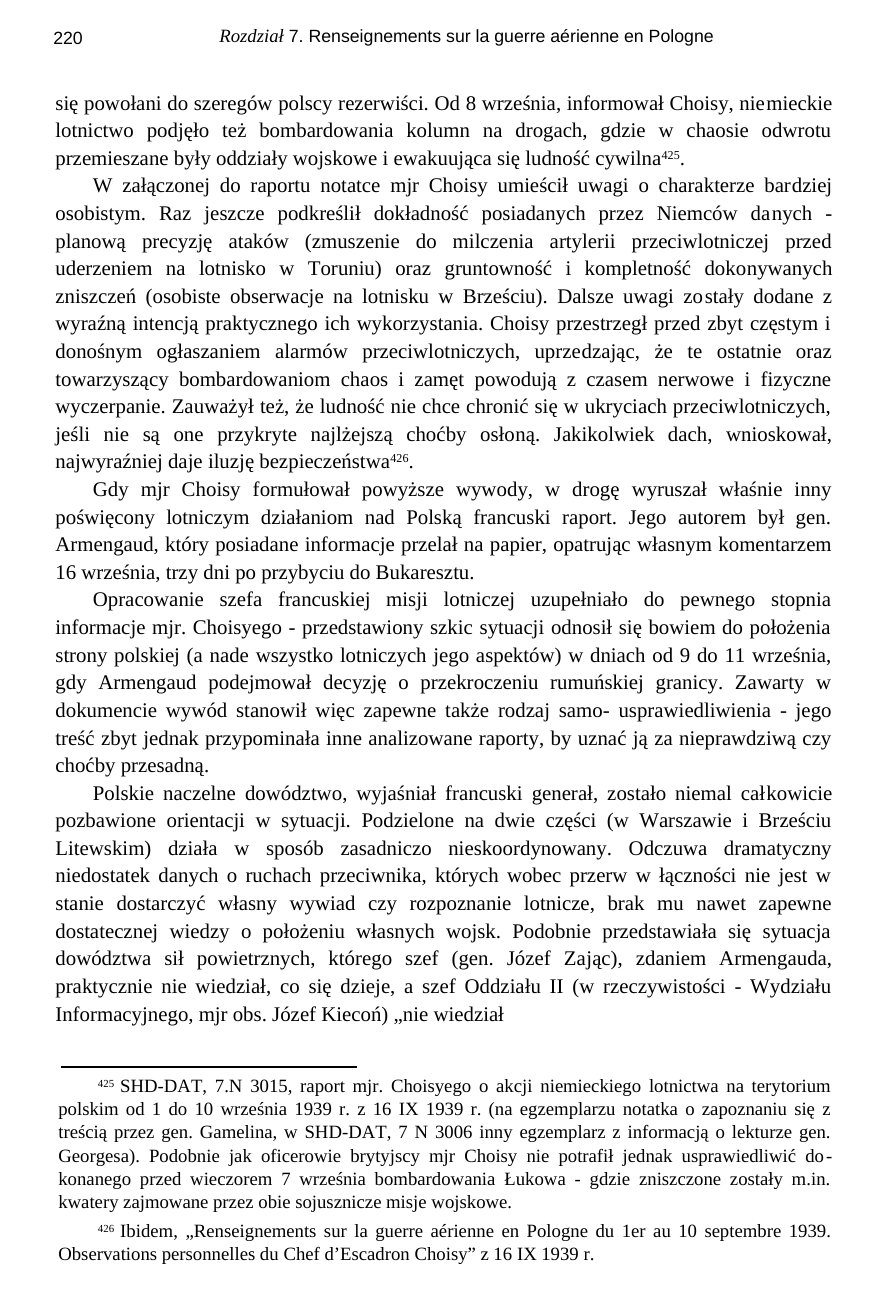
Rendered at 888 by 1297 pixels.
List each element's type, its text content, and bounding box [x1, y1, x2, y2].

text Polskie naczelne dowództwo, wyjaśniał francuski generał, zostało niemal cał­kowicie pozbawione orientacji w sytuacji. Podzielone na dwie części (w Warszawie i Brześciu Litewskim) działa w sposób zasadniczo nieskoordynowany. Odczuwa dramatyczny niedostatek danych o ruchach przeciwnika, których wobec przerw w łączności nie jest w stanie dostarczyć własny wywiad czy rozpoznanie lotnicze, brak mu nawet zapewne dostatecznej wiedzy o położeniu własnych wojsk. Podobnie przedstawiała się sytuacja dowództwa sił powietrznych, którego szef (gen. Józef Za­jąc), zdaniem Armengauda, praktycznie nie wiedział, co się dzieje, a szef Oddziału II (w rzeczywistości - Wydziału Informacyjnego, mjr obs. Józef Kiecoń) „nie wiedział [55, 781, 832, 1026]
text Gdy mjr Choisy formułował powyższe wywody, w drogę wyruszał właśnie inny poświęcony lotniczym działaniom nad Polską francuski raport. Jego autorem był gen. Armengaud, który posiadane informacje przelał na papier, opatrując własnym komentarzem 16 września, trzy dni po przybyciu do Bukaresztu. [55, 477, 832, 584]
text Rozdział 7. Renseignements sur la guerre aérienne en Pologne [219, 25, 714, 47]
text 425 SHD-DAT, 7.N 3015, raport mjr. Choisyego o akcji niemieckiego lotnictwa na terytorium polskim od 1 do 10 września 1939 r. z 16 IX 1939 r. (na egzemplarzu notatka o zapoznaniu się z treścią przez gen. Gamelina, w SHD-DAT, 7 N 3006 inny egzemplarz z informacją o lekturze gen. Georgesa). Podobnie jak oficerowie brytyjscy mjr Choisy nie potrafił jednak usprawiedliwić do­konanego przed wieczorem 7 września bombardowania Łukowa - gdzie zniszczone zostały m.in. kwatery zajmowane przez obie sojusznicze misje wojskowe. [58, 1075, 832, 1213]
text W załączonej do raportu notatce mjr Choisy umieścił uwagi o charakterze bar­dziej osobistym. Raz jeszcze podkreślił dokładność posiadanych przez Niemców da­nych - planową precyzję ataków (zmuszenie do milczenia artylerii przeciwlotniczej przed uderzeniem na lotnisko w Toruniu) oraz gruntowność i kompletność doko­nywanych zniszczeń (osobiste obserwacje na lotnisku w Brześciu). Dalsze uwagi zo­stały dodane z wyraźną intencją praktycznego ich wykorzystania. Choisy przestrzegł przed zbyt częstym i donośnym ogłaszaniem alarmów przeciwlotniczych, uprze­dzając, że te ostatnie oraz towarzyszący bombardowaniom chaos i zamęt powodują z czasem nerwowe i fizyczne wyczerpanie. Zauważył też, że ludność nie chce chronić się w ukryciach przeciwlotniczych, jeśli nie są one przykryte najlżejszą choćby osło­ną. Jakikolwiek dach, wnioskował, najwyraźniej daje iluzję bezpieczeństwa426. [55, 173, 832, 473]
text 426 Ibidem, „Renseignements sur la guerre aérienne en Pologne du 1er au 10 septembre 1939. Observations personnelles du Chef d’Escadron Choisy” z 16 IX 1939 r. [58, 1220, 832, 1265]
text 220 [53, 27, 89, 48]
text Opracowanie szefa francuskiej misji lotniczej uzupełniało do pewnego stopnia informacje mjr. Choisyego - przedstawiony szkic sytuacji odnosił się bowiem do położenia strony polskiej (a nade wszystko lotniczych jego aspektów) w dniach od 9 do 11 września, gdy Armengaud podejmował decyzję o przekroczeniu rumuńskiej granicy. Zawarty w dokumencie wywód stanowił więc zapewne także rodzaj samo- usprawiedliwienia - jego treść zbyt jednak przypominała inne analizowane raporty, by uznać ją za nieprawdziwą czy choćby przesadną. [55, 587, 832, 777]
text się powołani do szeregów polscy rezerwiści. Od 8 września, informował Choisy, nie­mieckie lotnictwo podjęło też bombardowania kolumn na drogach, gdzie w chaosie odwrotu przemieszane były oddziały wojskowe i ewakuująca się ludność cywilna425. [55, 91, 832, 170]
